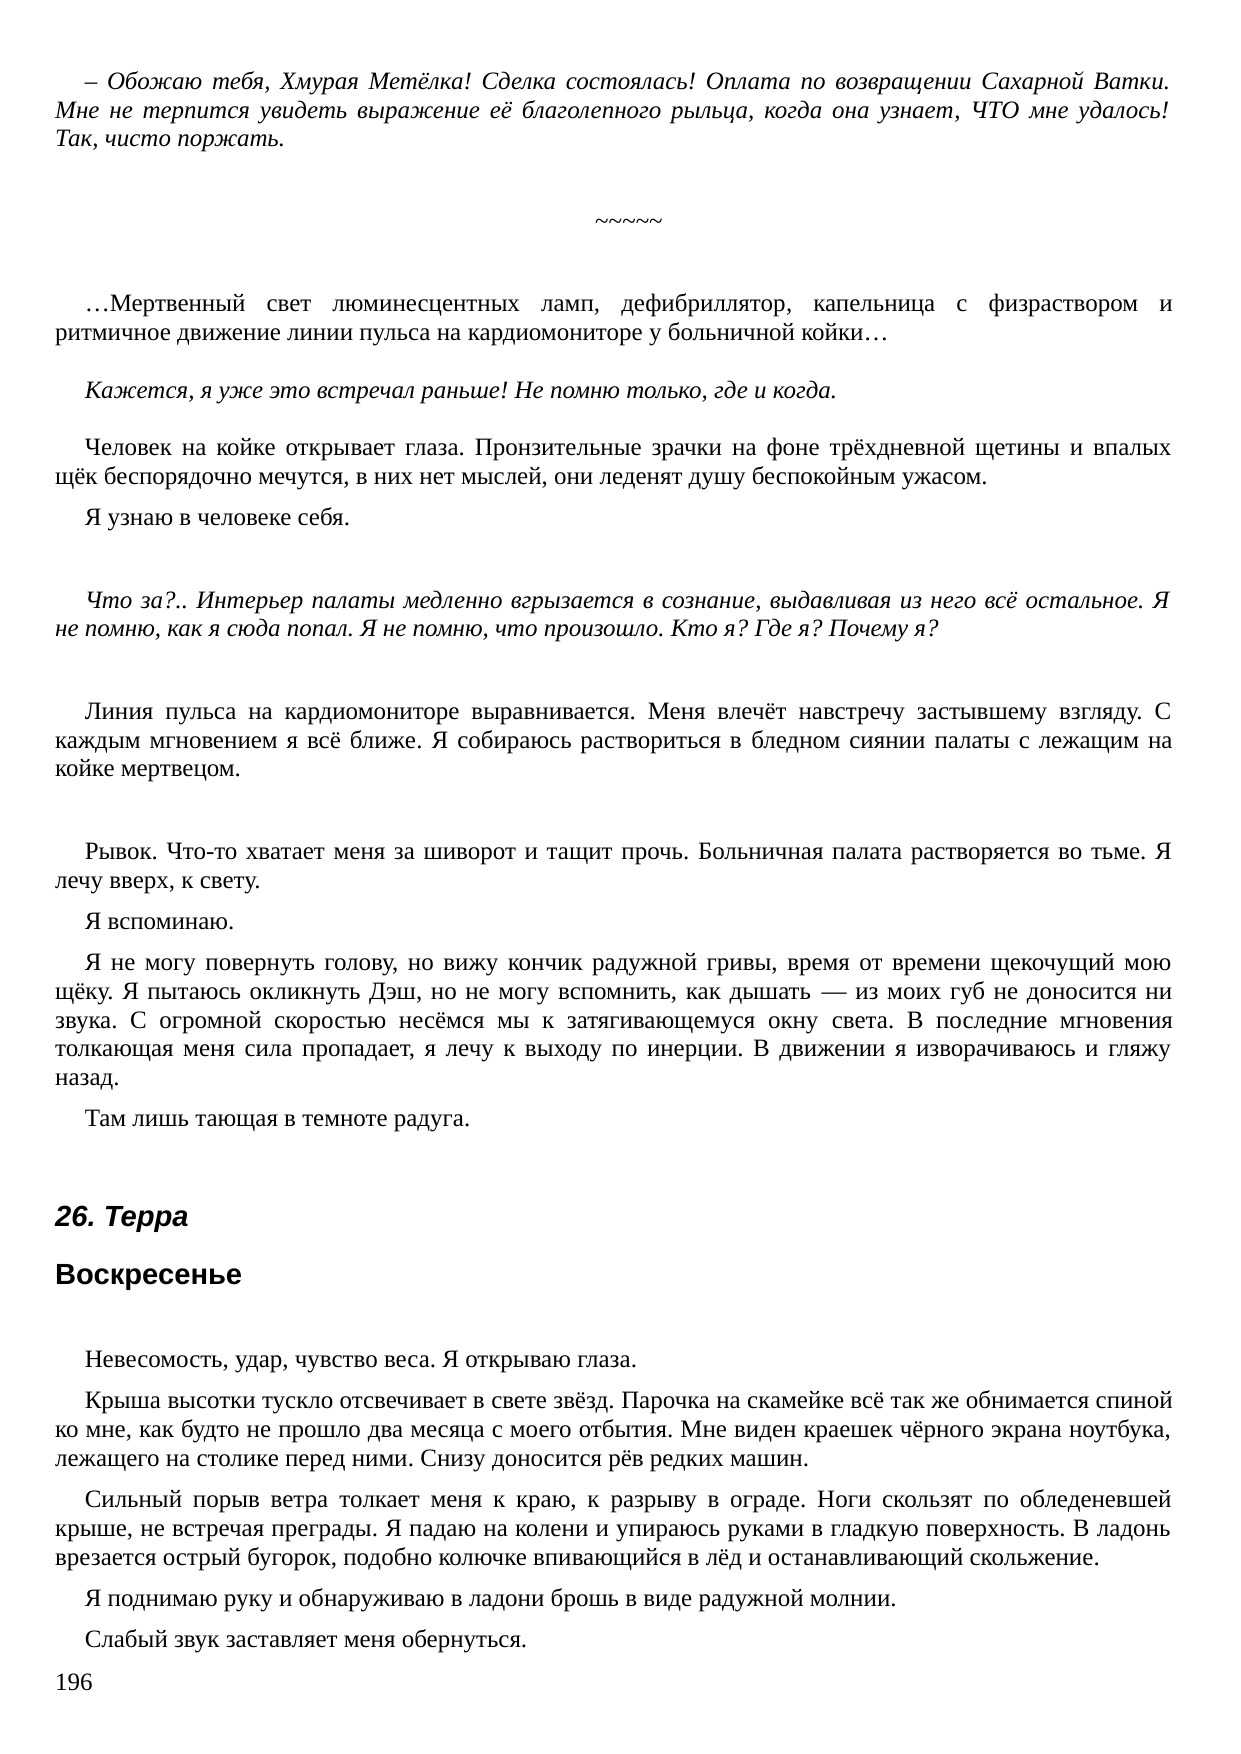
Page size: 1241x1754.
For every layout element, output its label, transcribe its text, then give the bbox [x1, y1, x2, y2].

text Рывок. Что-то хватает меня за шиворот и тащит прочь. Больничная палата растворяется во тьме. Я лечу вверх, к свету. [55, 836, 1173, 893]
text Я вспоминаю. [55, 906, 1173, 935]
text Крыша высотки тускло отсвечивает в свете звёзд. Парочка на скамейке всё так же обнимается спиной ко мне, как будто не прошло два месяца с моего отбытия. Мне виден краешек чёрного экрана ноутбука, лежащего на столике перед ними. Снизу доносится рёв редких машин. [55, 1386, 1173, 1472]
text Я не могу повернуть голову, но вижу кончик радужной гривы, время от времени щекочущий мою щёку. Я пытаюсь окликнуть Дэш, но не могу вспомнить, как дышать — из моих губ не доносится ни звука. С огромной скоростью несёмся мы к затягивающемуся окну света. В последние мгновения толкающая меня сила пропадает, я лечу к выходу по инерции. В движении я изворачиваюсь и гляжу назад. [55, 947, 1173, 1091]
text Сильный порыв ветра толкает меня к краю, к разрыву в ограде. Ноги скользят по обледеневшей крыше, не встречая преграды. Я падаю на колени и упираюсь руками в гладкую поверхность. В ладонь врезается острый бугорок, подобно колючке впивающийся в лёд и останавливающий скольжение. [55, 1484, 1173, 1571]
text Я узнаю в человеке себя. [55, 502, 1173, 531]
text ~~~~~ [55, 206, 1173, 235]
text …Мертвенный свет люминесцентных ламп, дефибриллятор, капельница с физраствором и ритмичное движение линии пульса на кардиомониторе у больничной койки… [55, 288, 1173, 346]
text Невесомость, удар, чувство веса. Я открываю глаза. [55, 1344, 1173, 1373]
text Там лишь тающая в темноте радуга. [55, 1103, 1173, 1132]
subtitle 26. Терра [55, 1198, 1173, 1232]
text Я поднимаю руку и обнаруживаю в ладони брошь в виде радужной молнии. [55, 1583, 1173, 1612]
text Что за?.. Интерьер палаты медленно вгрызается в сознание, выдавливая из него всё остальное. Я не помню, как я сюда попал. Я не помню, что произошло. Кто я? Где я? Почему я? [55, 585, 1173, 642]
subtitle Воскресенье [55, 1257, 1173, 1291]
text Линия пульса на кардиомониторе выравнивается. Меня влечёт навстречу застывшему взгляду. С каждым мгновением я всё ближе. Я собираюсь раствориться в бледном сиянии палаты с лежащим на койке мертвецом. [55, 696, 1173, 782]
text – Обожаю тебя, Хмурая Метёлка! Сделка состоялась! Оплата по возвращении Сахарной Ватки. Мне не терпится увидеть выражение её благолепного рыльца, когда она узнает, ЧТО мне удалось! Так, чисто поржать. [55, 66, 1173, 152]
text Кажется, я уже это встречал раньше! Не помню только, где и когда. [55, 375, 1173, 403]
text Слабый звук заставляет меня обернуться. [55, 1624, 1173, 1653]
text Человек на койке открывает глаза. Пронзительные зрачки на фоне трёхдневной щетины и впалых щёк беспорядочно мечутся, в них нет мыслей, они леденят душу беспокойным ужасом. [55, 432, 1173, 490]
